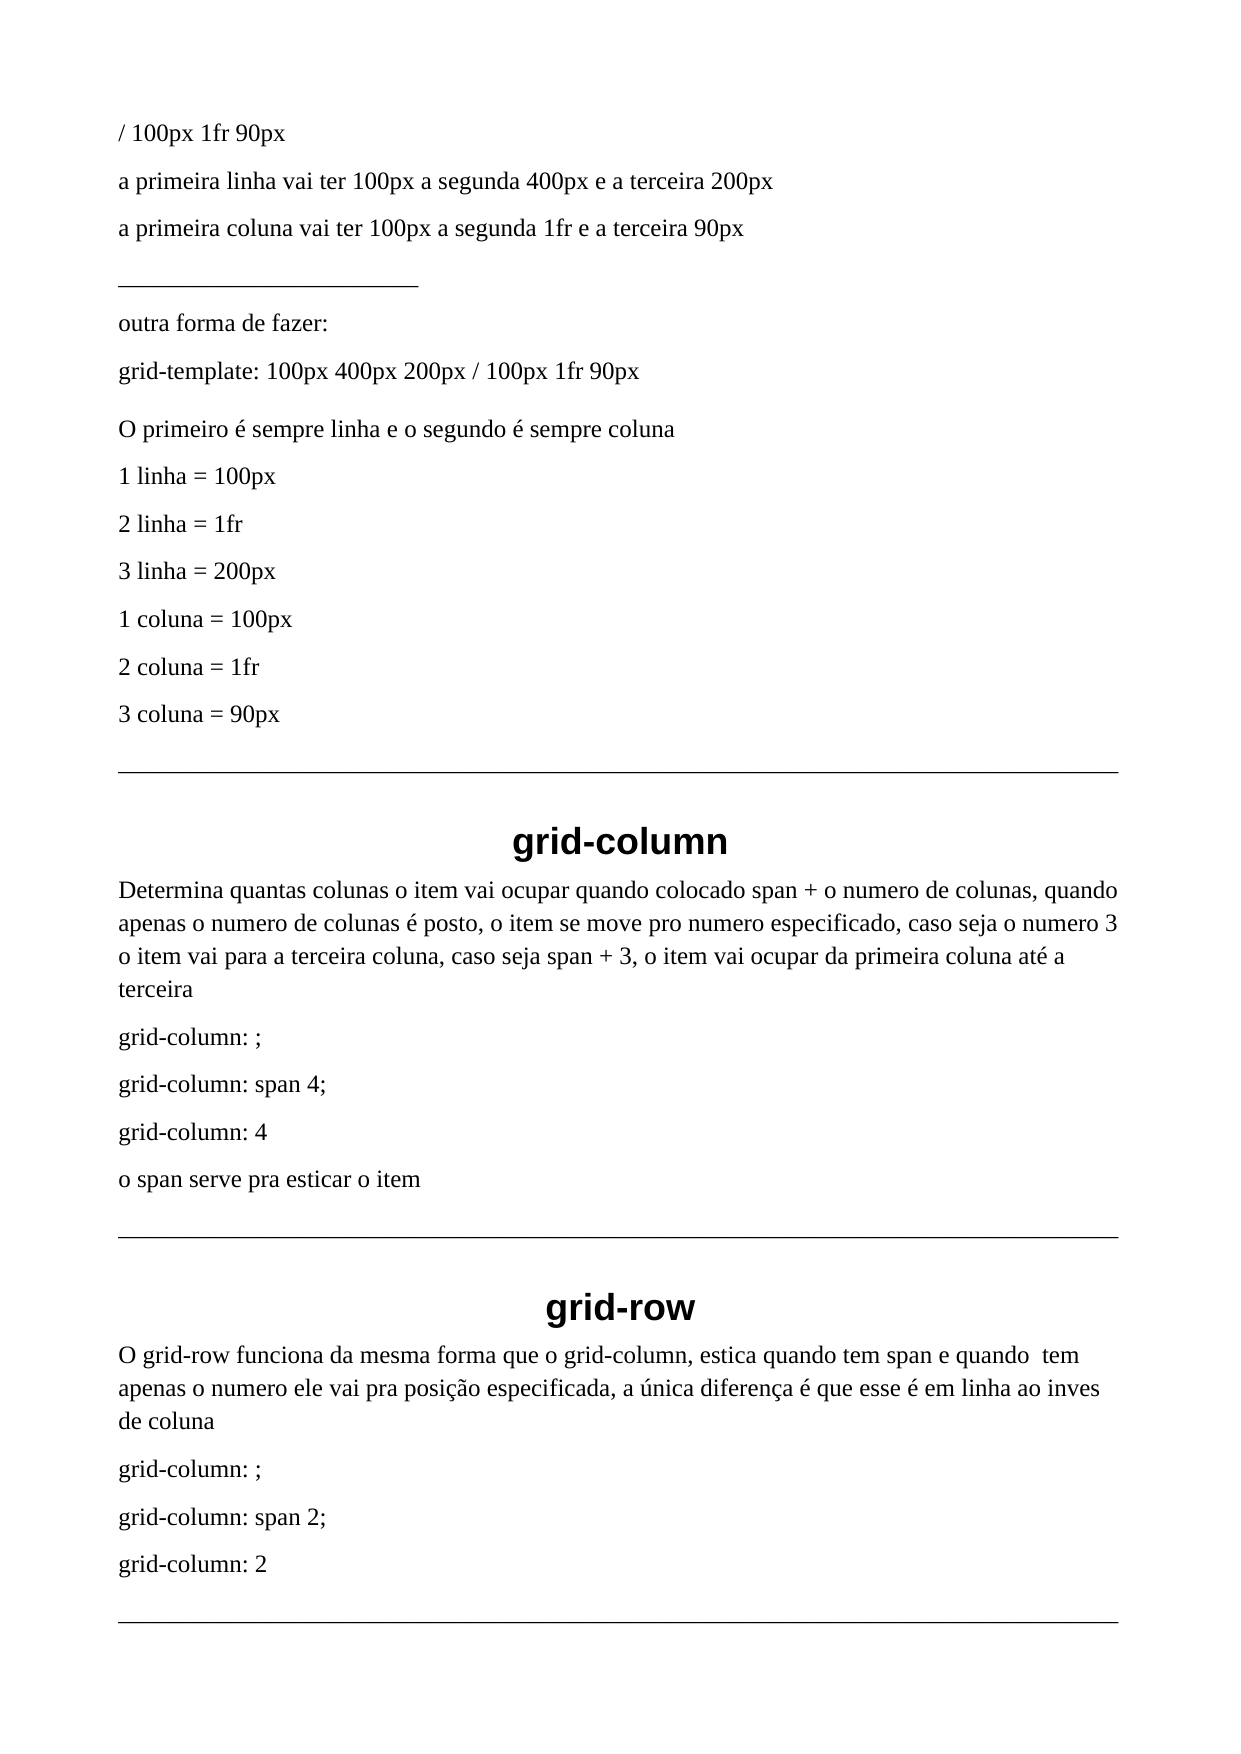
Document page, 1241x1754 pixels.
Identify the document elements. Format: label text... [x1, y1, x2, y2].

text 3 coluna = 90px [118, 699, 1122, 728]
text a primeira linha vai ter 100px a segunda 400px e a terceira 200px [118, 166, 1122, 194]
text o span serve pra esticar o item [118, 1164, 1122, 1193]
text 1 coluna = 100px [118, 604, 1122, 633]
text 2 coluna = 1fr [118, 652, 1122, 680]
text / 100px 1fr 90px [118, 118, 1122, 147]
text O grid-row funciona da mesma forma que o grid-column, estica quando tem span e quando tem apenas o numero ele vai pra posição especificada, a única diferença é que esse é em linha ao inves de coluna [118, 1340, 1122, 1435]
text ________________________________________________________________________________ [118, 747, 1122, 776]
subtitle grid-column [118, 819, 1122, 863]
text ________________________ [118, 261, 1122, 290]
text a primeira coluna vai ter 100px a segunda 1fr e a terceira 90px [118, 213, 1122, 242]
subtitle grid-row [118, 1285, 1122, 1328]
text 2 linha = 1fr [118, 509, 1122, 538]
text 1 linha = 100px [118, 461, 1122, 490]
text grid-column: span 2; [118, 1502, 1122, 1530]
text O primeiro é sempre linha e o segundo é sempre coluna [118, 414, 1122, 442]
text ________________________________________________________________________________ [118, 1597, 1122, 1626]
text ________________________________________________________________________________ [118, 1212, 1122, 1241]
text grid-column: 2 [118, 1549, 1122, 1578]
text outra forma de fazer: [118, 308, 1122, 337]
text grid-column: span 4; [118, 1069, 1122, 1098]
text grid-column: ; [118, 1022, 1122, 1051]
text grid-column: ; [118, 1454, 1122, 1483]
text grid-template: 100px 400px 200px / 100px 1fr 90px [118, 356, 1122, 385]
text 3 linha = 200px [118, 556, 1122, 585]
text grid-column: 4 [118, 1117, 1122, 1146]
text Determina quantas colunas o item vai ocupar quando colocado span + o numero de colunas, quando apenas o numero de colunas é posto, o item se move pro numero especificado, caso seja o numero 3 o item vai para a terceira coluna, caso seja span + 3, o item vai ocupar da primeira coluna até a terceira [118, 875, 1122, 1003]
